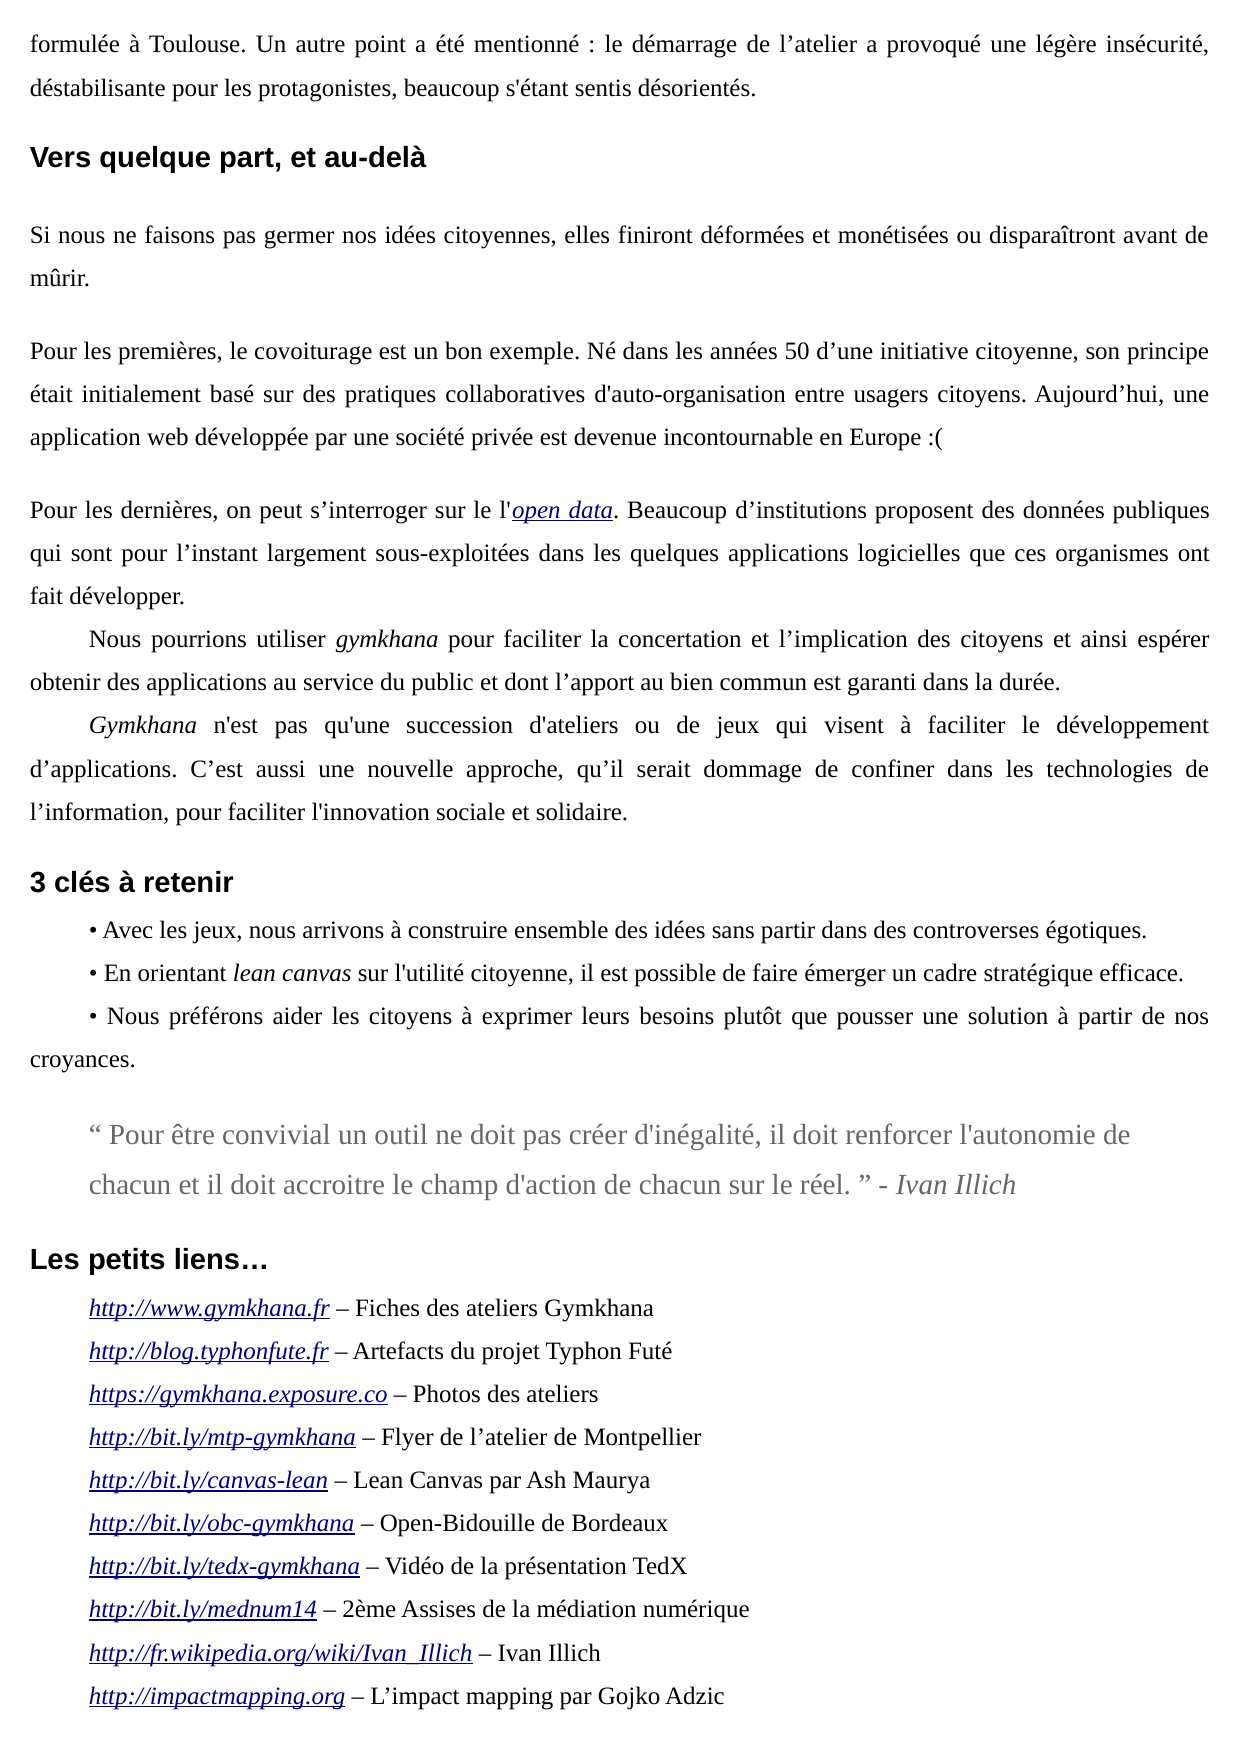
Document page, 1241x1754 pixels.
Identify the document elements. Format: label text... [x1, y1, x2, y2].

subtitle Vers quelque part, et au-delà [29, 141, 1211, 174]
text • Nous préférons aider les citoyens à exprimer leurs besoins plutôt que pousser une solution à partir de nos croyances. [29, 1001, 1211, 1073]
text Si nous ne faisons pas germer nos idées citoyennes, elles finiront déformées et monétisées ou disparaîtront avant de mûrir. [29, 220, 1211, 292]
text Pour les premières, le covoiturage est un bon exemple. Né dans les années 50 d’une initiative citoyenne, son principe était initialement basé sur des pratiques collaboratives d'auto-organisation entre usagers citoyens. Aujourd’hui, une application web développée par une société privée est devenue incontournable en Europe :( [29, 336, 1211, 451]
text http://bit.ly/mtp-gymkhana – Flyer de l’atelier de Montpellier [29, 1422, 1211, 1451]
text • En orientant lean canvas sur l'utilité citoyenne, il est possible de faire émerger un cadre stratégique efficace. [29, 958, 1211, 987]
text “ Pour être convivial un outil ne doit pas créer d'inégalité, il doit renforcer l'autonomie de chacun et il doit accroitre le champ d'action de chacun sur le réel. ” - Ivan Illich [88, 1117, 1211, 1201]
subtitle Les petits liens… [29, 1242, 1211, 1276]
text http://impactmapping.org – L’impact mapping par Gojko Adzic [29, 1681, 1211, 1709]
text http://www.gymkhana.fr – Fiches des ateliers Gymkhana [29, 1293, 1211, 1321]
text http://bit.ly/obc-gymkhana – Open-Bidouille de Bordeaux [29, 1508, 1211, 1537]
text http://blog.typhonfute.fr – Artefacts du projet Typhon Futé [29, 1336, 1211, 1364]
subtitle 3 clés à retenir [29, 865, 1211, 898]
text Gymkhana n'est pas qu'une succession d'ateliers ou de jeux qui visent à faciliter le développement d’applications. C’est aussi une nouvelle approche, qu’il serait dommage de confiner dans les technologies de l’information, pour faciliter l'innovation sociale et solidaire. [29, 711, 1211, 826]
text formulée à Toulouse. Un autre point a été mentionné : le démarrage de l’atelier a provoqué une légère insécurité, déstabilisante pour les protagonistes, beaucoup s'étant sentis désorientés. [29, 29, 1211, 101]
text Nous pourrions utiliser gymkhana pour faciliter la concertation et l’implication des citoyens et ainsi espérer obtenir des applications au service du public et dont l’apport au bien commun est garanti dans la durée. [29, 624, 1211, 696]
text https://gymkhana.exposure.co – Photos des ateliers [29, 1379, 1211, 1408]
text Pour les dernières, on peut s’interroger sur le l'open data. Beaucoup d’institutions proposent des données publiques qui sont pour l’instant largement sous-exploitées dans les quelques applications logicielles que ces organismes ont fait développer. [29, 495, 1211, 610]
text http://bit.ly/canvas-lean – Lean Canvas par Ash Maurya [29, 1465, 1211, 1494]
text • Avec les jeux, nous arrivons à construire ensemble des idées sans partir dans des controverses égotiques. [29, 915, 1211, 944]
text http://bit.ly/tedx-gymkhana – Vidéo de la présentation TedX [29, 1551, 1211, 1580]
text http://bit.ly/mednum14 – 2ème Assises de la médiation numérique [29, 1594, 1211, 1623]
text http://fr.wikipedia.org/wiki/Ivan_Illich – Ivan Illich [29, 1638, 1211, 1666]
